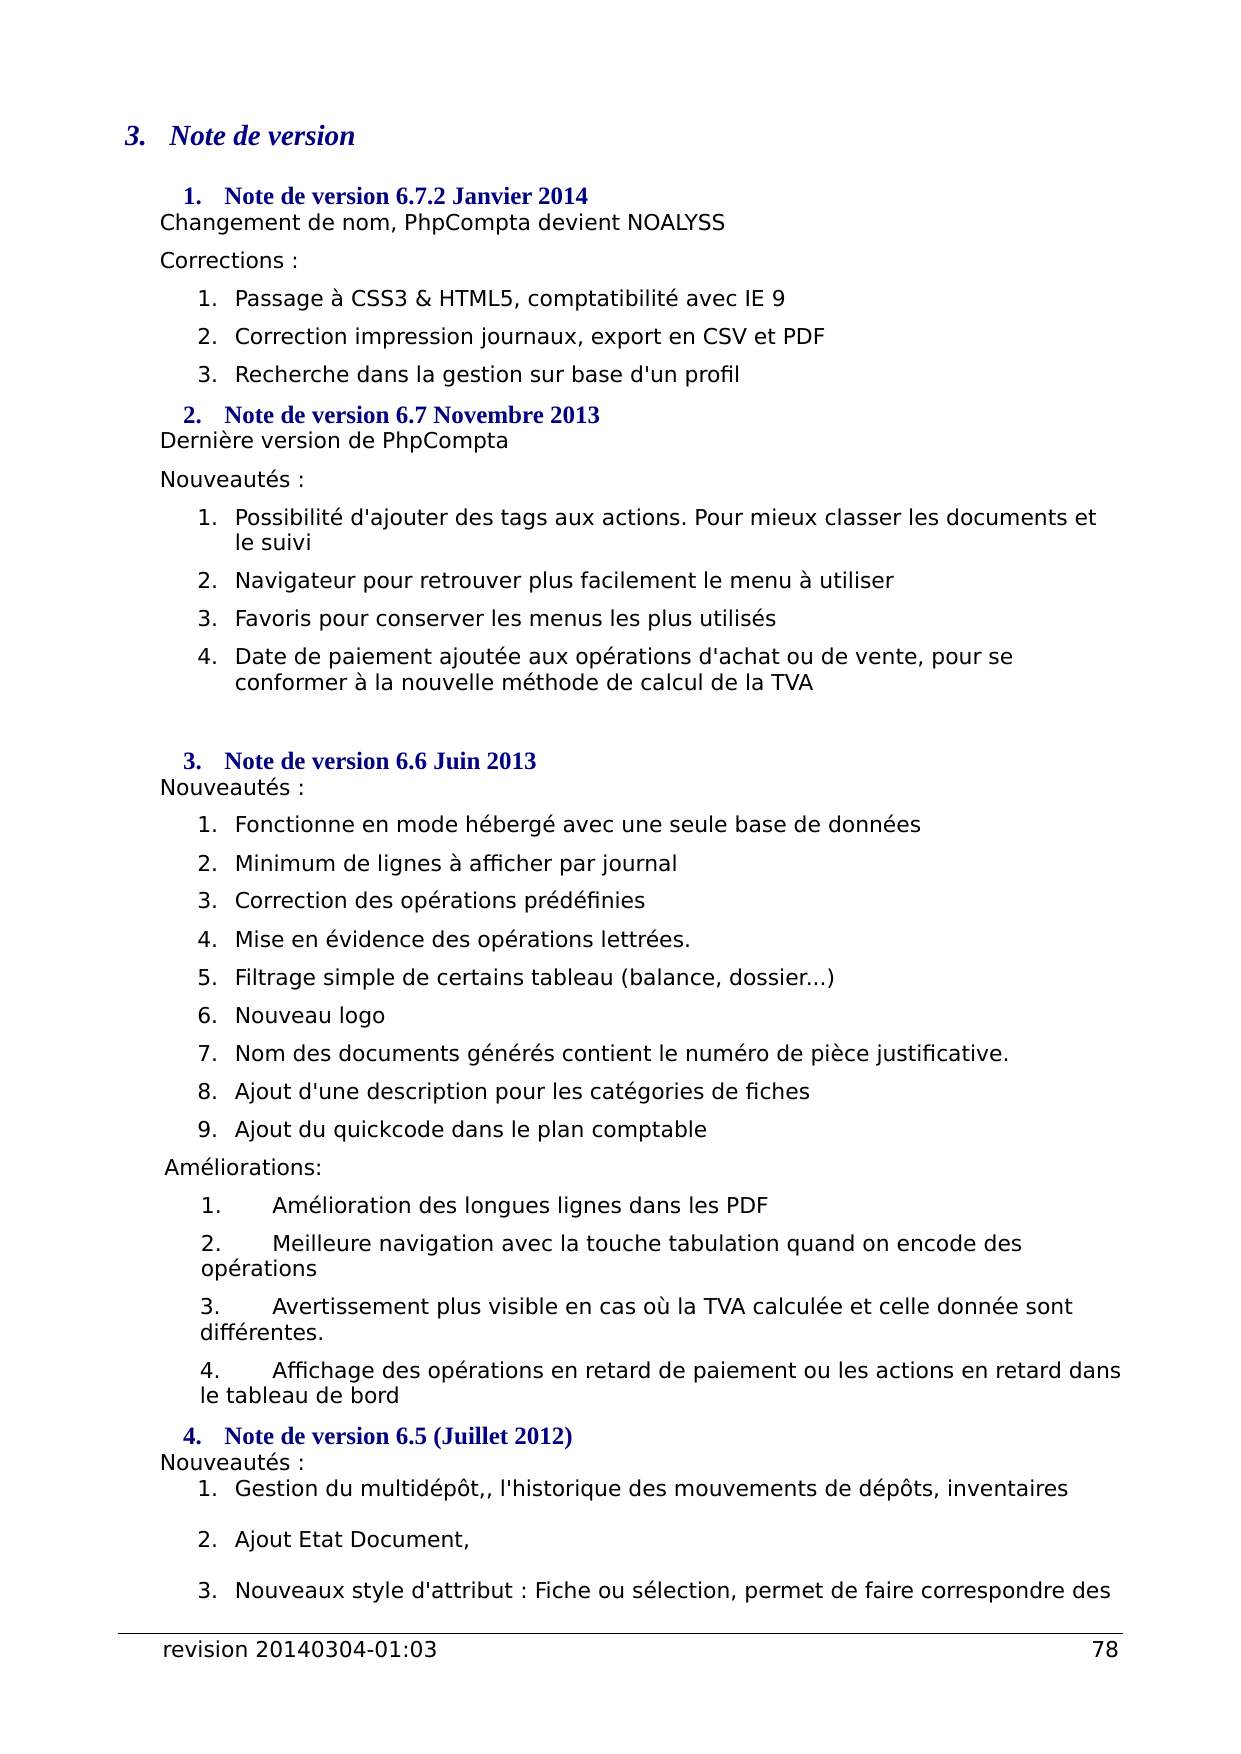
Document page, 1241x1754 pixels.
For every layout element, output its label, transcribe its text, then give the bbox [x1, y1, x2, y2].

list Minimum de lignes à afficher par journal [197, 851, 1123, 876]
list Correction des opérations prédéfinies [197, 889, 1123, 914]
list Filtrage simple de certains tableau (balance, dossier...) [197, 965, 1123, 990]
text Corrections : [159, 248, 1123, 273]
list Ajout d'une description pour les catégories de fiches [197, 1079, 1123, 1104]
list Amélioration des longues lignes dans les PDF [201, 1193, 1123, 1218]
subtitle Note de version 6.7 Novembre 2013 [177, 400, 1123, 429]
subtitle Note de version [117, 118, 1123, 152]
subtitle Note de version 6.5 (Juillet 2012) [177, 1421, 1123, 1450]
list Possibilité d'ajouter des tags aux actions. Pour mieux classer les documents et le suivi [197, 505, 1123, 556]
list Affichage des opérations en retard de paiement ou les actions en retard dans le tableau de bord [199, 1358, 1123, 1409]
text Dernière version de PhpCompta [159, 429, 1123, 454]
list Date de paiement ajoutée aux opérations d'achat ou de vente, pour se conformer à la nouvelle méthode de calcul de la TVA [197, 644, 1123, 695]
list Recherche dans la gestion sur base d'un profil [197, 362, 1123, 387]
list Navigateur pour retrouver plus facilement le menu à utiliser [197, 568, 1123, 594]
list Nom des documents générés contient le numéro de pièce justificative. [197, 1041, 1123, 1066]
list Ajout du quickcode dans le plan comptable [197, 1117, 1123, 1142]
list Passage à CSS3 & HTML5, comptatibilité avec IE 9 [197, 286, 1123, 311]
text Nouveautés : [159, 467, 1123, 492]
list Gestion du multidépôt,, l'historique des mouvements de dépôts, inventaires [197, 1476, 1123, 1501]
list Nouveau logo [197, 1003, 1123, 1028]
list Favoris pour conserver les menus les plus utilisés [197, 606, 1123, 632]
text Changement de nom, PhpCompta devient NOALYSS [159, 210, 1123, 235]
subtitle Note de version 6.6 Juin 2013 [177, 746, 1123, 774]
list Fonctionne en mode hébergé avec une seule base de données [197, 813, 1123, 838]
list Avertissement plus visible en cas où la TVA calculée et celle donnée sont différentes. [199, 1294, 1123, 1345]
list Mise en évidence des opérations lettrées. [197, 927, 1123, 952]
list Meilleure navigation avec la touche tabulation quand on encode des opérations [201, 1231, 1123, 1282]
text Nouveautés : [159, 774, 1123, 800]
list Améliorations: [164, 1155, 1123, 1180]
text Nouveautés : [159, 1450, 1123, 1476]
list Nouveaux style d'attribut : Fiche ou sélection, permet de faire correspondre des [197, 1578, 1123, 1603]
subtitle Note de version 6.7.2 Janvier 2014 [177, 181, 1123, 210]
list Ajout Etat Document, [197, 1527, 1123, 1552]
list Correction impression journaux, export en CSV et PDF [197, 324, 1123, 349]
